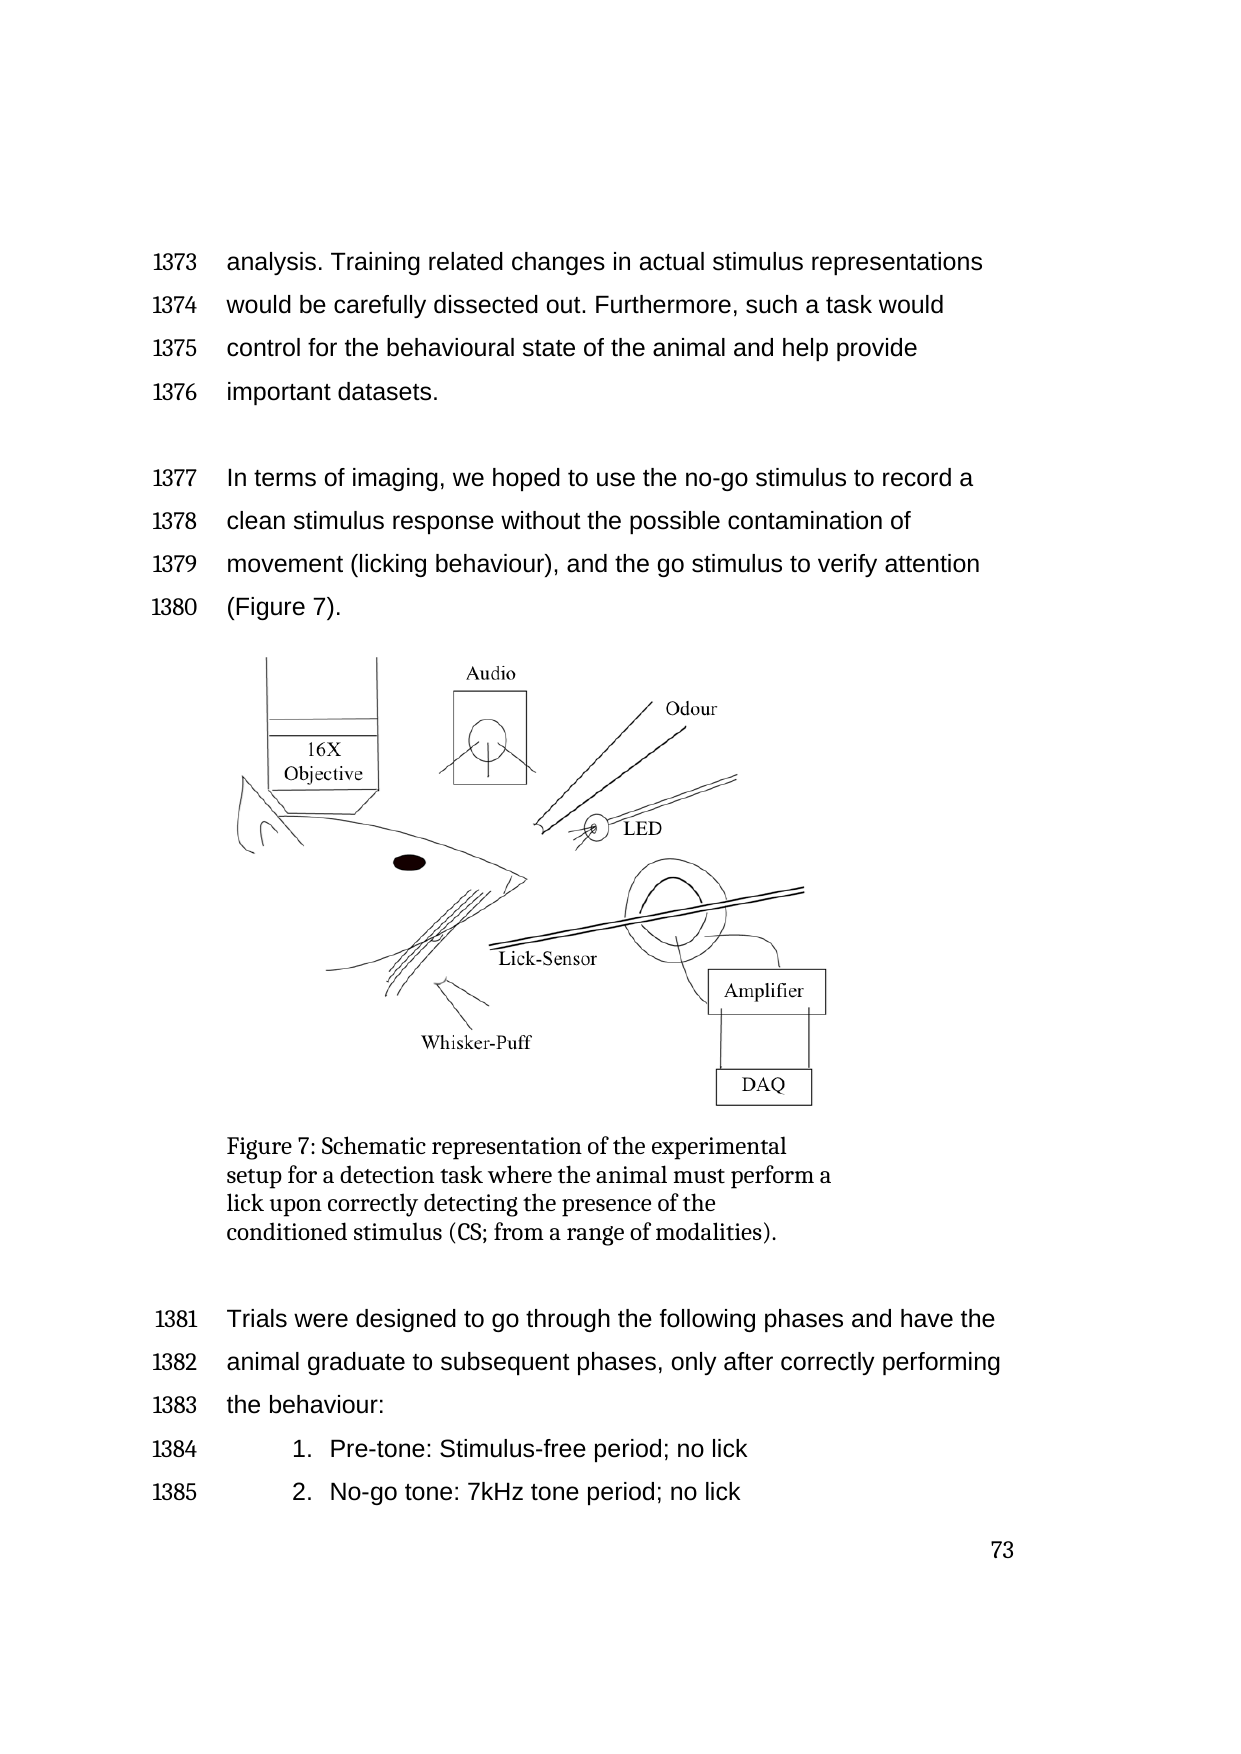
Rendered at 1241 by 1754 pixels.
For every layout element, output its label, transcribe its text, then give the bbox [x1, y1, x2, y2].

text Trials were designed to go through the following phases and have the animal graduate to subsequent phases, only after correctly performing the behaviour: [226, 1304, 1014, 1419]
text analysis. Training related changes in actual stimulus representations would be carefully dissected out. Furthermore, such a task would control for the behavioural state of the animal and help provide important datasets. [226, 247, 1014, 405]
list Pre-tone: Stimulus-free period; no lick [292, 1434, 1014, 1462]
list No-go tone: 7kHz tone period; no lick [292, 1477, 1014, 1506]
text In terms of imaging, we hoped to use the no-go stimulus to record a clean stimulus response without the possible contamination of movement (licking behaviour), and the go stimulus to verify attention (Figure 7). [226, 463, 1014, 621]
picture [226, 647, 836, 1120]
text Figure 7: Schematic representation of the experimental setup for a detection task where the animal must perform a lick upon correctly detecting the presence of the conditioned stimulus (CS; from a range of modalities). [226, 1120, 835, 1247]
